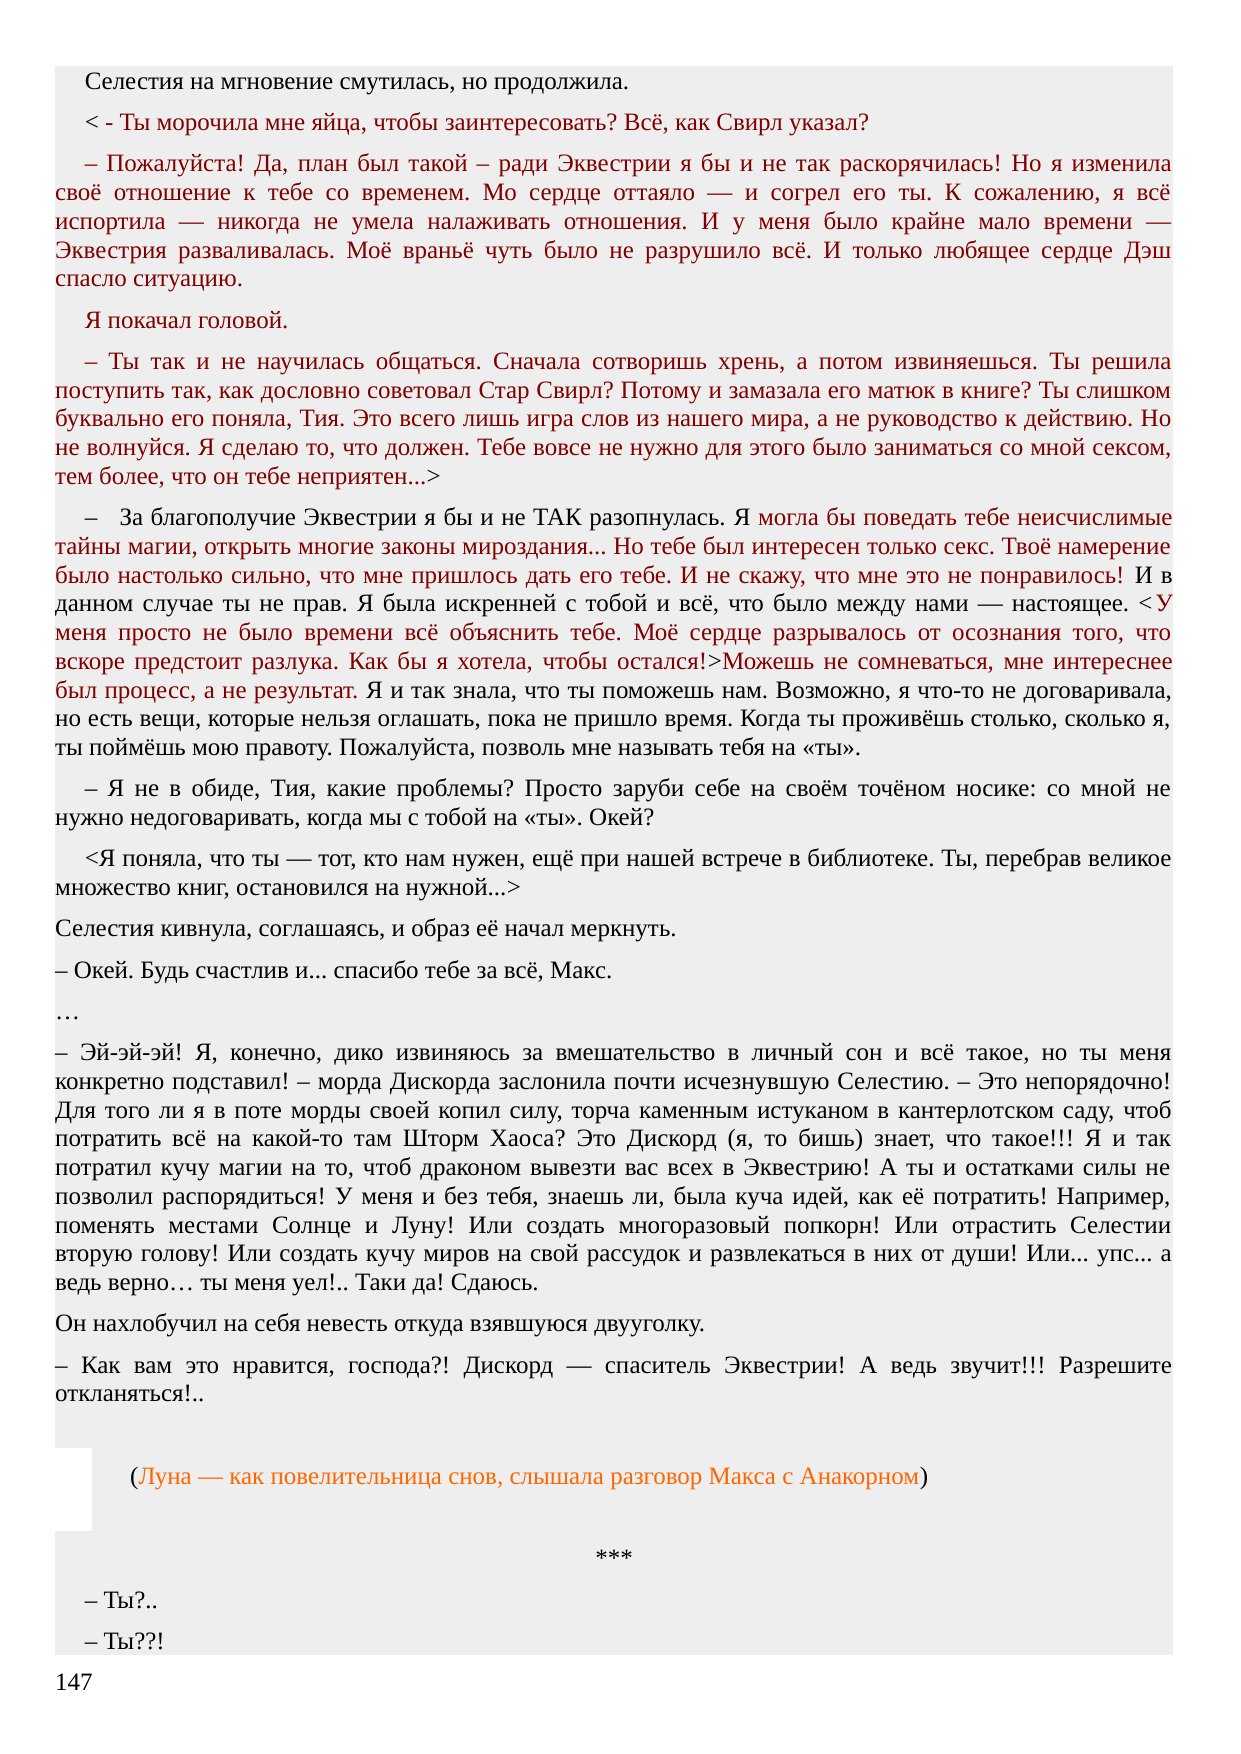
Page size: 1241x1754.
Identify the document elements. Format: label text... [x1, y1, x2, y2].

text – За благополучие Эквестрии я бы и не ТАК разопнулась. Я могла бы поведать тебе неисчислимые тайны магии, открыть многие законы мироздания... Но тебе был интересен только секс. Твоё намерение было настолько сильно, что мне пришлось дать его тебе. И не скажу, что мне это не понравилось! И в данном случае ты не прав. Я была искренней с тобой и всё, что было между нами — настоящее. <У меня просто не было времени всё объяснить тебе. Моё сердце разрывалось от осознания того, что вскоре предстоит разлука. Как бы я хотела, чтобы остался!>Можешь не сомневаться, мне интереснее был процесс, а не результат. Я и так знала, что ты поможешь нам. Возможно, я что-то не договаривала, но есть вещи, которые нельзя оглашать, пока не пришло время. Когда ты проживёшь столько, сколько я, ты поймёшь мою правоту. Пожалуйста, позволь мне называть тебя на «ты». [55, 502, 1173, 761]
text – Пожалуйста! Да, план был такой – ради Эквестрии я бы и не так раскорячилась! Но я изменила своё отношение к тебе со временем. Мо сердце оттаяло — и согрел его ты. К сожалению, я всё испортила — никогда не умела налаживать отношения. И у меня было крайне мало времени — Эквестрия разваливалась. Моё враньё чуть было не разрушило всё. И только любящее сердце Дэш спасло ситуацию. [55, 148, 1173, 292]
text – Ты так и не научилась общаться. Сначала сотворишь хрень, а потом извиняешься. Ты решила поступить так, как дословно советовал Стар Свирл? Потому и замазала его матюк в книге? Ты слишком буквально его поняла, Тия. Это всего лишь игра слов из нашего мира, а не руководство к действию. Но не волнуйся. Я сделаю то, что должен. Тебе вовсе не нужно для этого было заниматься со мной сексом, тем более, что он тебе неприятен...> [55, 346, 1173, 490]
text – Ты??! [55, 1626, 1173, 1655]
text < - Ты морочила мне яйца, чтобы заинтересовать? Всё, как Свирл указал? [55, 107, 1173, 136]
text – Как вам это нравится, господа?! Дискорд — спаситель Эквестрии! А ведь звучит!!! Разрешите откланяться!.. [55, 1350, 1173, 1407]
text – Эй-эй-эй! Я, конечно, дико извиняюсь за вмешательство в личный сон и всё такое, но ты меня конкретно подставил! – морда Дискорда заслонила почти исчезнувшую Селестию. – Это непорядочно! Для того ли я в поте морды своей копил силу, торча каменным истуканом в кантерлотском саду, чтоб потратить всё на какой-то там Шторм Хаоса? Это Дискорд (я, то бишь) знает, что такое!!! Я и так потратил кучу магии на то, чтоб драконом вывезти вас всех в Эквестрию! А ты и остатками силы не позволил распорядиться! У меня и без тебя, знаешь ли, была куча идей, как её потратить! Например, поменять местами Солнце и Луну! Или создать многоразовый попкорн! Или отрастить Селестии вторую голову! Или создать кучу миров на свой рассудок и развлекаться в них от души! Или... упс... а ведь верно… ты меня уел!.. Таки да! Сдаюсь. [55, 1037, 1173, 1296]
list (Луна — как повелительница снов, слышала разговор Макса с Анакорном) [92, 1461, 1173, 1490]
text Он нахлобучил на себя невесть откуда взявшуюся двууголку. [55, 1308, 1173, 1337]
text Селестия на мгновение смутилась, но продолжила. [55, 66, 1173, 95]
text *** [55, 1543, 1173, 1572]
text – Окей. Будь счастлив и... спасибо тебе за всё, Макс. [55, 955, 1173, 983]
text Я покачал головой. [55, 305, 1173, 333]
text <Я поняла, что ты — тот, кто нам нужен, ещё при нашей встрече в библиотеке. Ты, перебрав великое множество книг, остановился на нужной...> [55, 843, 1173, 901]
text – Я не в обиде, Тия, какие проблемы? Просто заруби себе на своём точёном носике: со мной не нужно недоговаривать, когда мы с тобой на «ты». Окей? [55, 773, 1173, 831]
text – Ты?.. [55, 1585, 1173, 1613]
text … [55, 996, 1173, 1025]
text Селестия кивнула, соглашаясь, и образ её начал меркнуть. [55, 913, 1173, 942]
